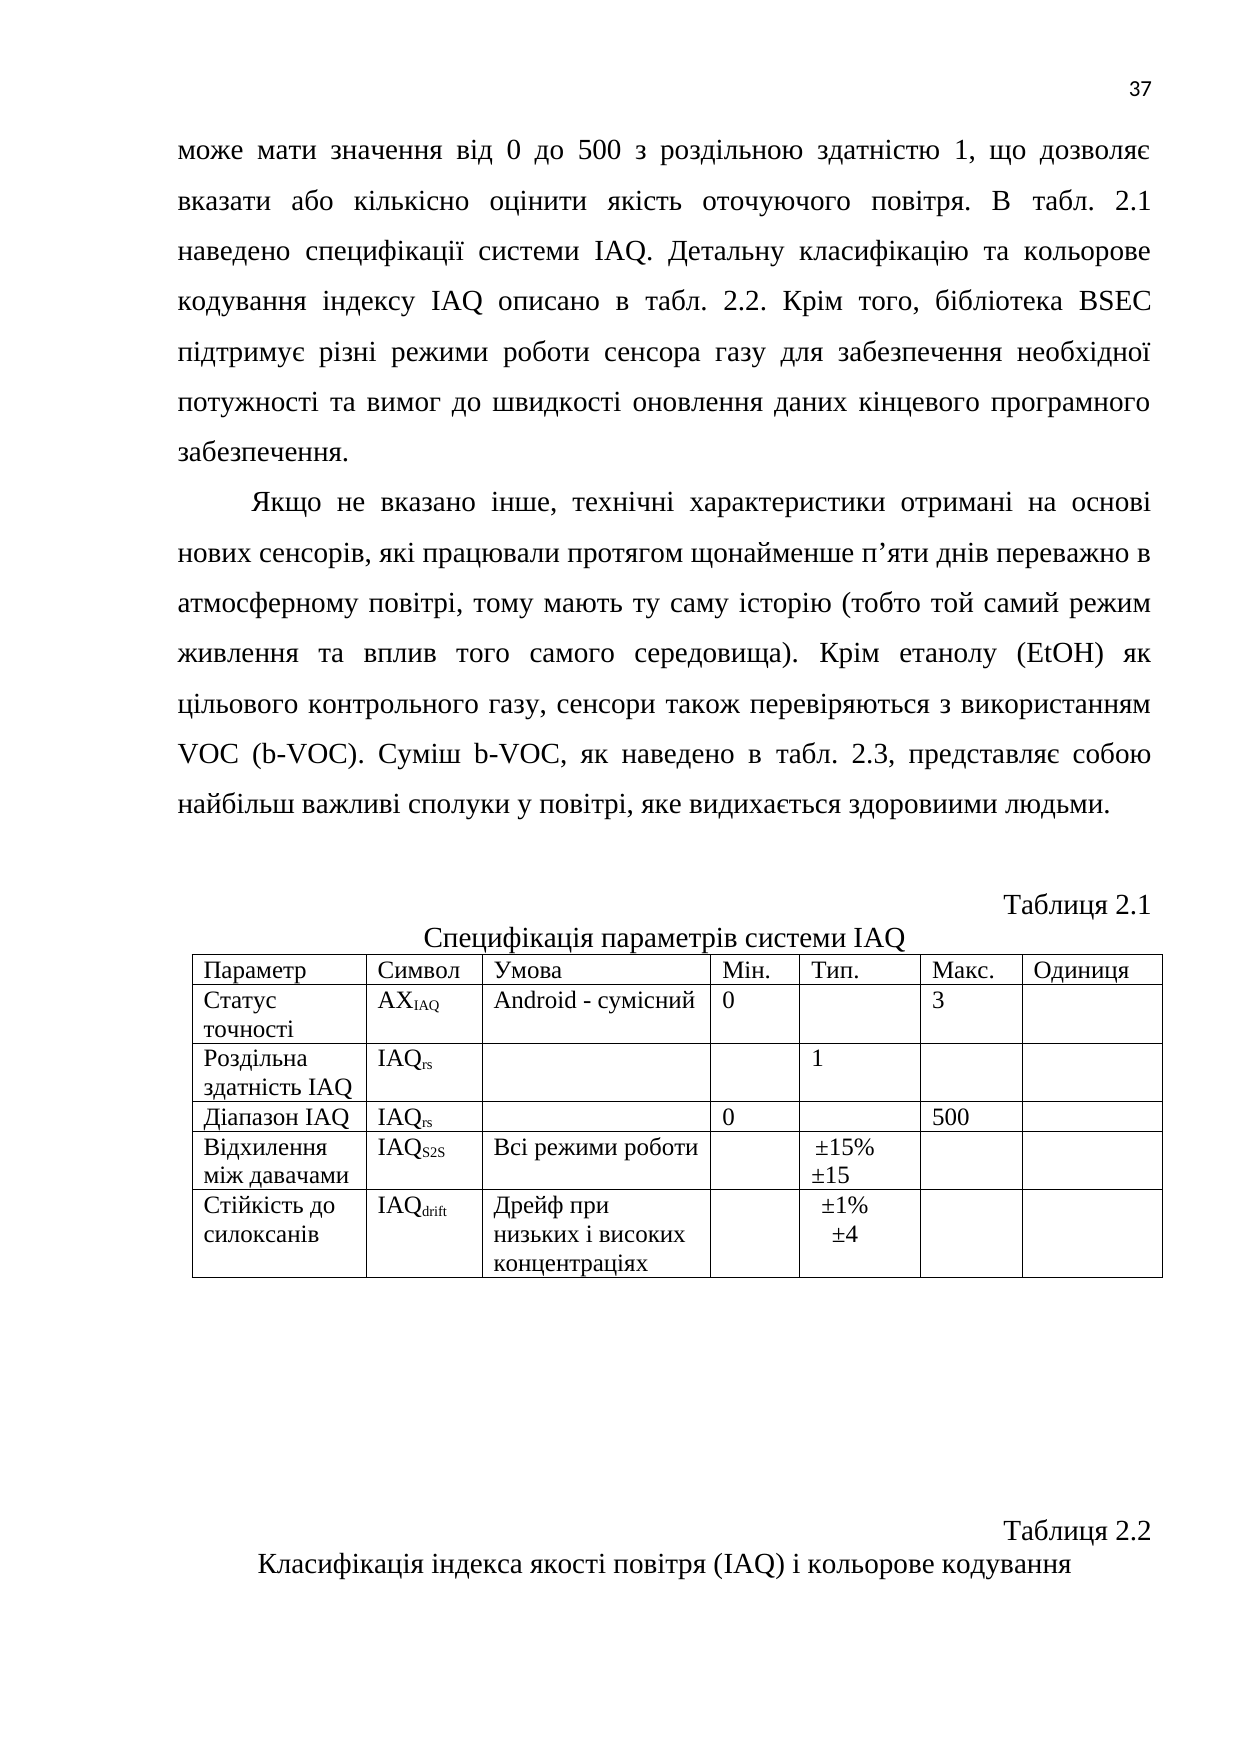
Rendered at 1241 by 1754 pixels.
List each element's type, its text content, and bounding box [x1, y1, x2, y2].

table_cell [921, 1132, 1022, 1189]
text Класифікація індекса якості повітря (IAQ) і кольорове кодування [177, 1547, 1152, 1580]
table_cell [1023, 1102, 1162, 1131]
table_cell [483, 1044, 710, 1101]
table_cell AXIAQ [367, 985, 482, 1042]
text може мати значення від 0 до 500 з роздільною здатністю 1, що дозволяє вказати або кількісно оцінити якість оточуючого повітря. В табл. 2.1 наведено специфікації системи IAQ. Детальну класифікацію та кольорове кодування індексу IAQ описано в табл. 2.2. Крім того, бібліотека BSEC підтримує різні режими роботи сенсора газу для забезпечення необхідної потужності та вимог до швидкості оновлення даних кінцевого програмного забезпечення. [177, 132, 1152, 468]
text Таблиця 2.2 [177, 1513, 1152, 1547]
table_cell IAQrs [367, 1102, 482, 1131]
table_cell [1023, 1132, 1162, 1189]
table_cell Статус точності [193, 985, 366, 1042]
table_header Тип. [800, 955, 920, 984]
table_header Символ [367, 955, 482, 984]
table_cell [711, 1190, 799, 1277]
table_cell Відхилення між давачами [193, 1132, 366, 1189]
table_header Параметр [193, 955, 366, 984]
table_cell [1023, 1190, 1162, 1277]
table_cell 500 [921, 1102, 1022, 1131]
table_cell 3 [921, 985, 1022, 1042]
table_header Макс. [921, 955, 1022, 984]
table_cell [921, 1044, 1022, 1101]
table_cell [483, 1102, 710, 1131]
text Якщо не вказано інше, технічні характеристики отримані на основі нових сенсорів, які працювали протягом щонайменше п’яти днів переважно в атмосферному повітрі, тому мають ту саму історію (тобто той самий режим живлення та вплив того самого середовища). Крім етанолу (EtOH) як цільового контрольного газу, сенсори також перевіряються з використанням VOC (b-VOC). Суміш b-VOC, як наведено в табл. 2.3, представляє собою найбільш важливі сполуки у повітрі, яке видихається здоровиими людьми. [177, 484, 1152, 820]
table_cell ±15% ±15 [800, 1132, 920, 1189]
table_cell 0 [711, 985, 799, 1042]
table_cell Діапазон IAQ [193, 1102, 366, 1131]
text Специфікація параметрів системи IAQ [177, 921, 1152, 954]
table_cell [1023, 1044, 1162, 1101]
table_cell [800, 1102, 920, 1131]
table_cell IAQrs [367, 1044, 482, 1101]
table_cell IAQdrift [367, 1190, 482, 1277]
table_cell [1023, 985, 1162, 1042]
table_cell 1 [800, 1044, 920, 1101]
table_cell 0 [711, 1102, 799, 1131]
table_header Мін. [711, 955, 799, 984]
table_cell IAQS2S [367, 1132, 482, 1189]
table_cell Дрейф при низьких і високих концентраціях [483, 1190, 710, 1277]
table_cell ±1% ±4 [800, 1190, 920, 1277]
table_cell [711, 1044, 799, 1101]
table_cell [711, 1132, 799, 1189]
table_cell Стійкість до силоксанів [193, 1190, 366, 1277]
table_cell Всі режими роботи [483, 1132, 710, 1189]
table_cell Android - сумісний [483, 985, 710, 1042]
table_cell [921, 1190, 1022, 1277]
table_cell [800, 985, 920, 1042]
table_header Одиниця [1023, 955, 1162, 984]
text Таблиця 2.1 [177, 887, 1152, 921]
table_header Умова [483, 955, 710, 984]
table_cell Роздільна здатність IAQ [193, 1044, 366, 1101]
